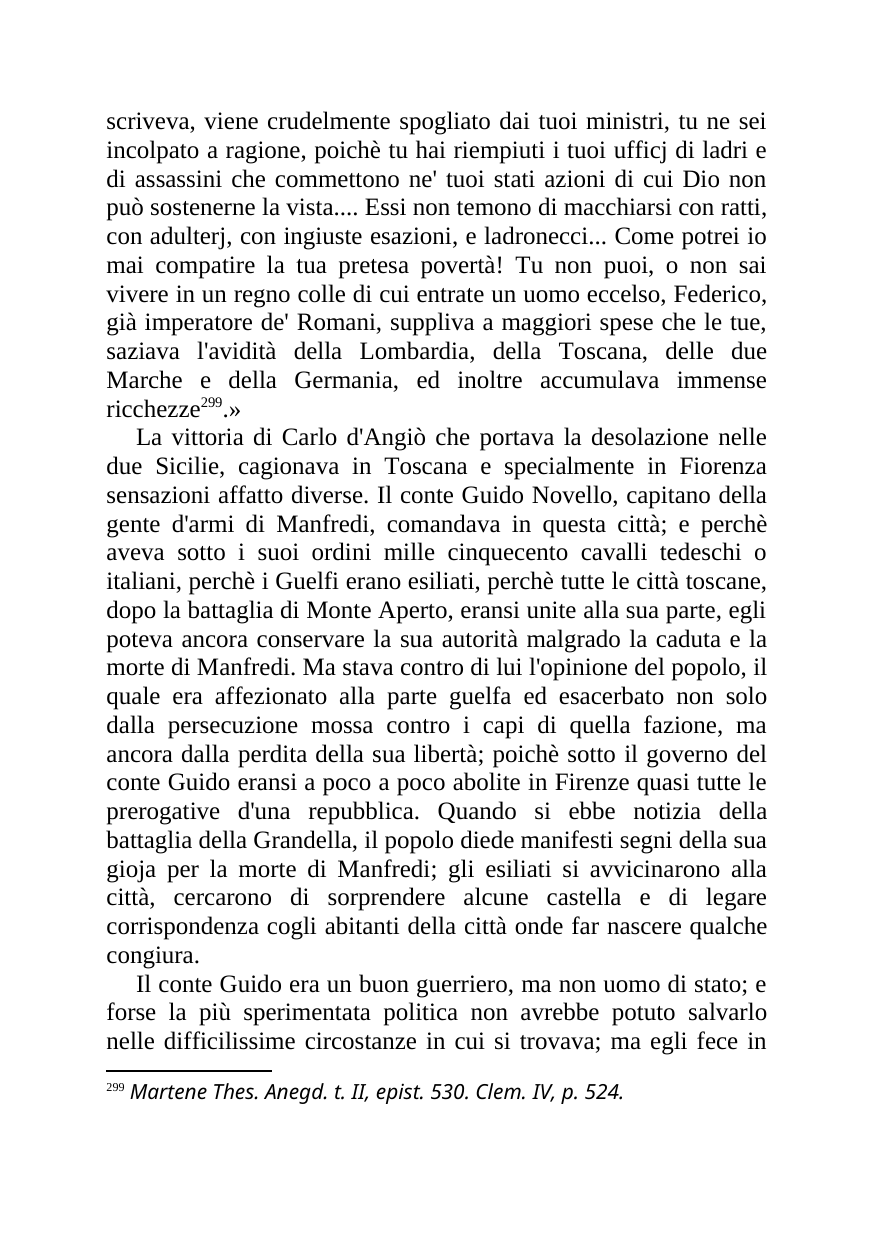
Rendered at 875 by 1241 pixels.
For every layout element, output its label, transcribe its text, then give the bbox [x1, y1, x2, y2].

text scriveva, viene crudelmente spogliato dai tuoi ministri, tu ne sei incolpato a ragione, poichè tu hai riempiuti i tuoi ufficj di ladri e di assassini che commettono ne' tuoi stati azioni di cui Dio non può sostenerne la vista.... Essi non temono di macchiarsi con ratti, con adulterj, con ingiuste esazioni, e ladronecci... Come potrei io mai compatire la tua pretesa povertà! Tu non puoi, o non sai vivere in un regno colle di cui entrate un uomo eccelso, Federico, già imperatore de' Romani, suppliva a maggiori spese che le tue, saziava l'avidità della Lombardia, della Toscana, delle due Marche e della Germania, ed inoltre accumulava immense ricchezze.» [106, 106, 768, 422]
text La vittoria di Carlo d'Angiò che portava la desolazione nelle due Sicilie, cagionava in Toscana e specialmente in Fiorenza sensazioni affatto diverse. Il conte Guido Novello, capitano della gente d'armi di Manfredi, comandava in questa città; e perchè aveva sotto i suoi ordini mille cinquecento cavalli tedeschi o italiani, perchè i Guelfi erano esiliati, perchè tutte le città toscane, dopo la battaglia di Monte Aperto, eransi unite alla sua parte, egli poteva ancora conservare la sua autorità malgrado la caduta e la morte di Manfredi. Ma stava contro di lui l'opinione del popolo, il quale era affezionato alla parte guelfa ed esacerbato non solo dalla persecuzione mossa contro i capi di quella fazione, ma ancora dalla perdita della sua libertà; poichè sotto il governo del conte Guido eransi a poco a poco abolite in Firenze quasi tutte le prerogative d'una repubblica. Quando si ebbe notizia della battaglia della Grandella, il popolo diede manifesti segni della sua gioja per la morte di Manfredi; gli esiliati si avvicinarono alla città, cercarono di sorprendere alcune castella e di legare corrispondenza cogli abitanti della città onde far nascere qualche congiura. [106, 422, 768, 969]
text Il conte Guido era un buon guerriero, ma non uomo di stato; e forse la più sperimentata politica non avrebbe potuto salvarlo nelle difficilissime circostanze in cui si trovava; ma egli fece in [106, 969, 768, 1055]
text Martene Thes. Anegd. t. II, epist. 530. Clem. IV, p. 524. [106, 1077, 768, 1105]
